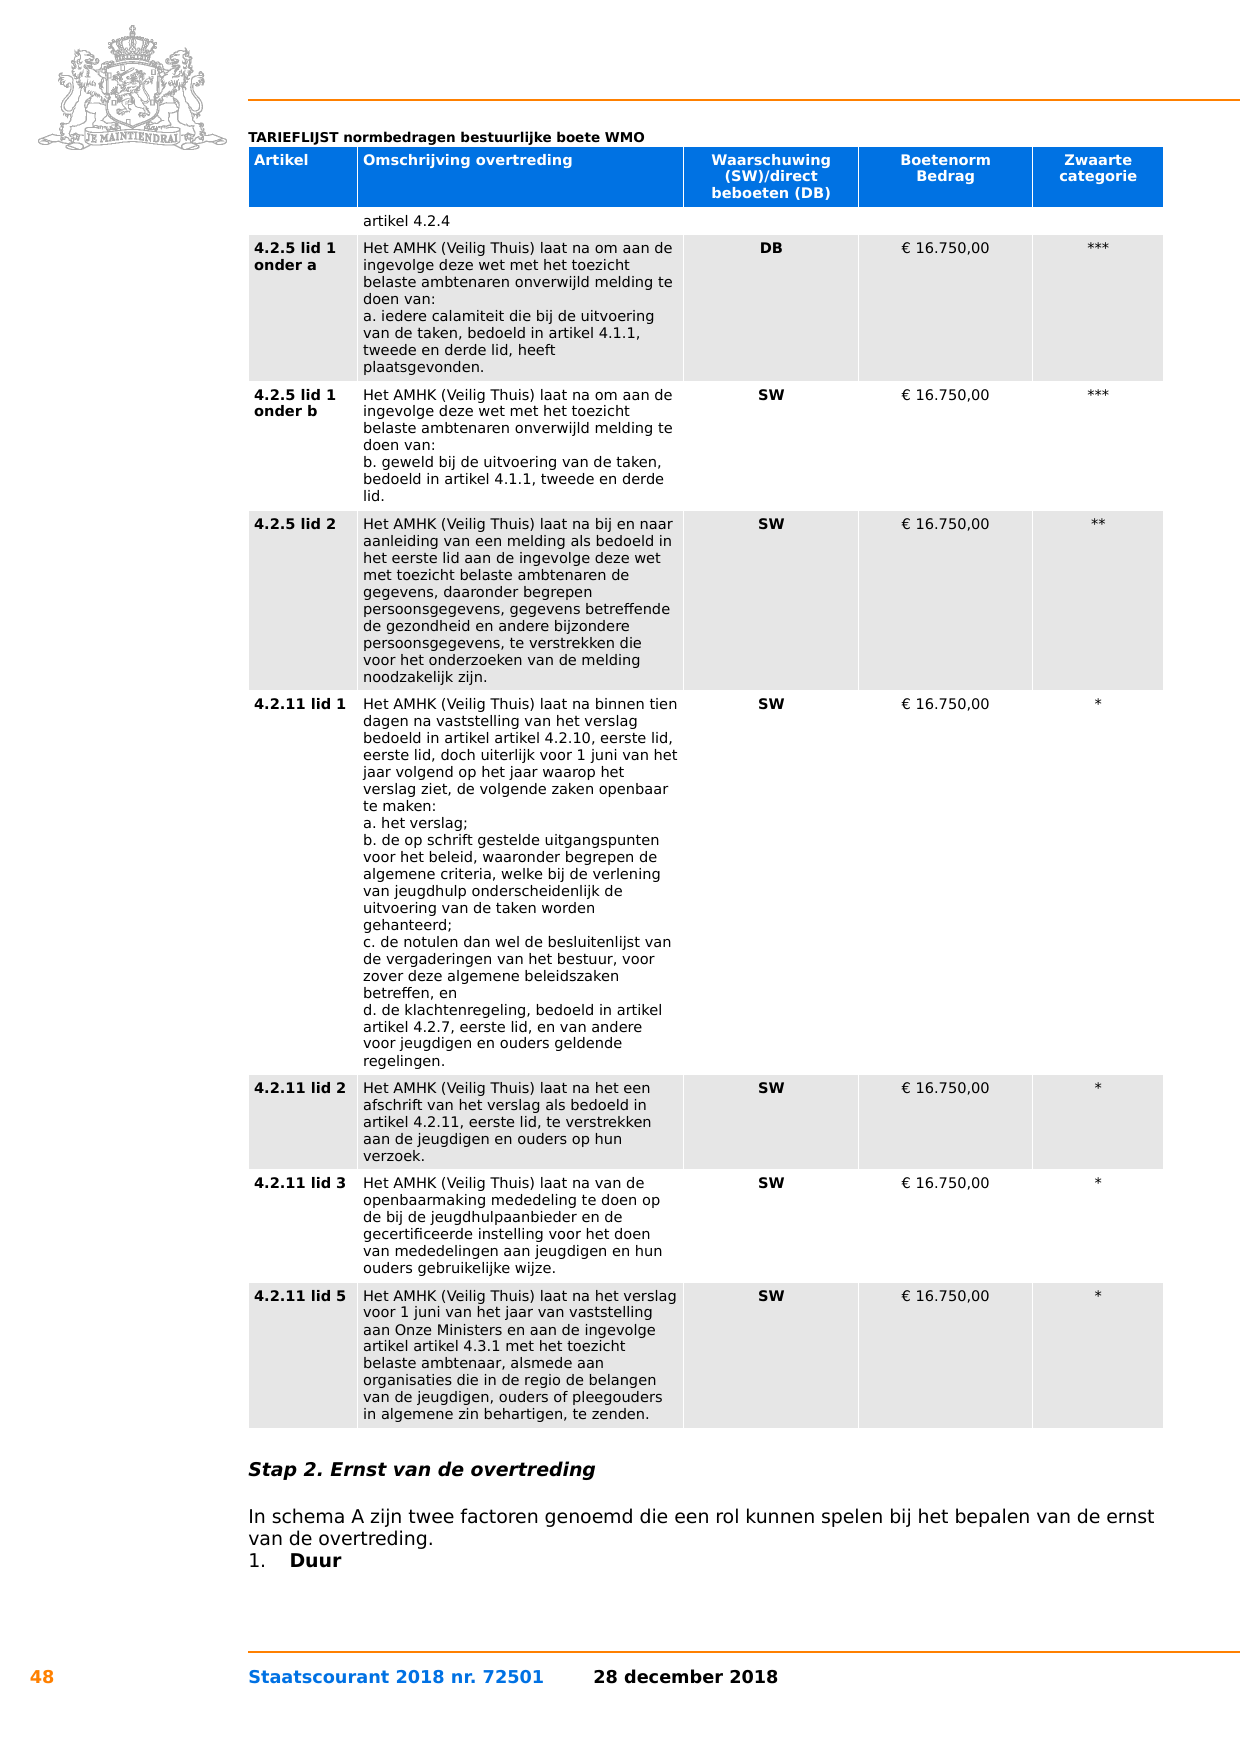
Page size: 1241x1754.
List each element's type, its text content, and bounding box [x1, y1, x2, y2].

table_cell ** [1033, 511, 1163, 690]
table_cell € 16.750,00 [859, 235, 1032, 381]
table_cell Het AMHK (Veilig Thuis) laat na het een afschrift van het verslag als bedoeld in artikel 4.2.11, eerste lid, te verstrekken aan de jeugdigen en ouders op hun verzoek. [358, 1075, 683, 1169]
table_cell 4.2.11 lid 5 [249, 1283, 357, 1428]
table_cell 4.2.5 lid 1 onder b [249, 382, 357, 510]
table_cell DB [684, 235, 858, 381]
table_cell artikel 4.2.4 [358, 208, 683, 234]
table_cell 4.2.5 lid 2 [249, 511, 357, 690]
table_cell SW [684, 382, 858, 510]
text In schema A zijn twee factoren genoemd die een rol kunnen spelen bij het bepalen van de ernst van de overtreding. [248, 1506, 1163, 1550]
table_header TARIEFLIJST normbedragen bestuurlijke boete WMO [248, 130, 1163, 146]
table_cell [1033, 208, 1163, 234]
table_cell € 16.750,00 [859, 511, 1032, 690]
table_cell [249, 208, 357, 234]
table_cell € 16.750,00 [859, 1170, 1032, 1282]
table_cell *** [1033, 235, 1163, 381]
table_cell *** [1033, 382, 1163, 510]
picture [38, 25, 227, 150]
table_cell Het AMHK (Veilig Thuis) laat na het verslag voor 1 juni van het jaar van vaststelling aan Onze Ministers en aan de ingevolge artikel artikel 4.3.1 met het toezicht belaste ambtenaar, alsmede aan organisaties die in de regio de belangen van de jeugdigen, ouders of pleegouders in algemene zin behartigen, te zenden. [358, 1283, 683, 1428]
table_cell € 16.750,00 [859, 382, 1032, 510]
table_cell € 16.750,00 [859, 1283, 1032, 1428]
table_cell * [1033, 1075, 1163, 1169]
table_cell Artikel [249, 147, 357, 207]
table_cell 4.2.11 lid 3 [249, 1170, 357, 1282]
table_cell SW [684, 511, 858, 690]
table_cell [859, 208, 1032, 234]
table_cell * [1033, 691, 1163, 1074]
table_cell € 16.750,00 [859, 691, 1032, 1074]
text 1. Duur [248, 1550, 1163, 1572]
subtitle Stap 2. Ernst van de overtreding [248, 1459, 1163, 1481]
table_cell * [1033, 1283, 1163, 1428]
table_cell Het AMHK (Veilig Thuis) laat na om aan de ingevolge deze wet met het toezicht belaste ambtenaren onverwijld melding te doen van: a. iedere calamiteit die bij de uitvoering van de taken, bedoeld in artikel 4.1.1, tweede en derde lid, heeft plaatsgevonden. [358, 235, 683, 381]
table_cell Het AMHK (Veilig Thuis) laat na bij en naar aanleiding van een melding als bedoeld in het eerste lid aan de ingevolge deze wet met toezicht belaste ambtenaren de gegevens, daaronder begrepen persoonsgegevens, gegevens betreffende de gezondheid en andere bijzondere persoonsgegevens, te verstrekken die voor het onderzoeken van de melding noodzakelijk zijn. [358, 511, 683, 690]
table_cell [684, 208, 858, 234]
table_cell Het AMHK (Veilig Thuis) laat na om aan de ingevolge deze wet met het toezicht belaste ambtenaren onverwijld melding te doen van: b. geweld bij de uitvoering van de taken, bedoeld in artikel 4.1.1, tweede en derde lid. [358, 382, 683, 510]
table_cell 4.2.11 lid 2 [249, 1075, 357, 1169]
table_cell SW [684, 1075, 858, 1169]
table_cell Zwaarte categorie [1033, 147, 1163, 207]
table_cell Omschrijving overtreding [358, 147, 683, 207]
table_cell Het AMHK (Veilig Thuis) laat na van de openbaarmaking mededeling te doen op de bij de jeugdhulpaanbieder en de gecertificeerde instelling voor het doen van mededelingen aan jeugdigen en hun ouders gebruikelijke wijze. [358, 1170, 683, 1282]
table_cell Boetenorm Bedrag [859, 147, 1032, 207]
table_cell SW [684, 1170, 858, 1282]
table_cell Het AMHK (Veilig Thuis) laat na binnen tien dagen na vaststelling van het verslag bedoeld in artikel artikel 4.2.10, eerste lid, eerste lid, doch uiterlijk voor 1 juni van het jaar volgend op het jaar waarop het verslag ziet, de volgende zaken openbaar te maken: a. het verslag; b. de op schrift gestelde uitgangspunten voor het beleid, waaronder begrepen de algemene criteria, welke bij de verlening van jeugdhulp onderscheidenlijk de uitvoering van de taken worden gehanteerd; c. de notulen dan wel de besluitenlijst van de vergaderingen van het bestuur, voor zover deze algemene beleidszaken betreffen, en d. de klachtenregeling, bedoeld in artikel artikel 4.2.7, eerste lid, en van andere voor jeugdigen en ouders geldende regelingen. [358, 691, 683, 1074]
table_cell Waarschuwing (SW)/direct beboeten (DB) [684, 147, 858, 207]
table_cell SW [684, 1283, 858, 1428]
table_cell € 16.750,00 [859, 1075, 1032, 1169]
table_cell * [1033, 1170, 1163, 1282]
table_cell 4.2.5 lid 1 onder a [249, 235, 357, 381]
table_cell 4.2.11 lid 1 [249, 691, 357, 1074]
table_cell SW [684, 691, 858, 1074]
